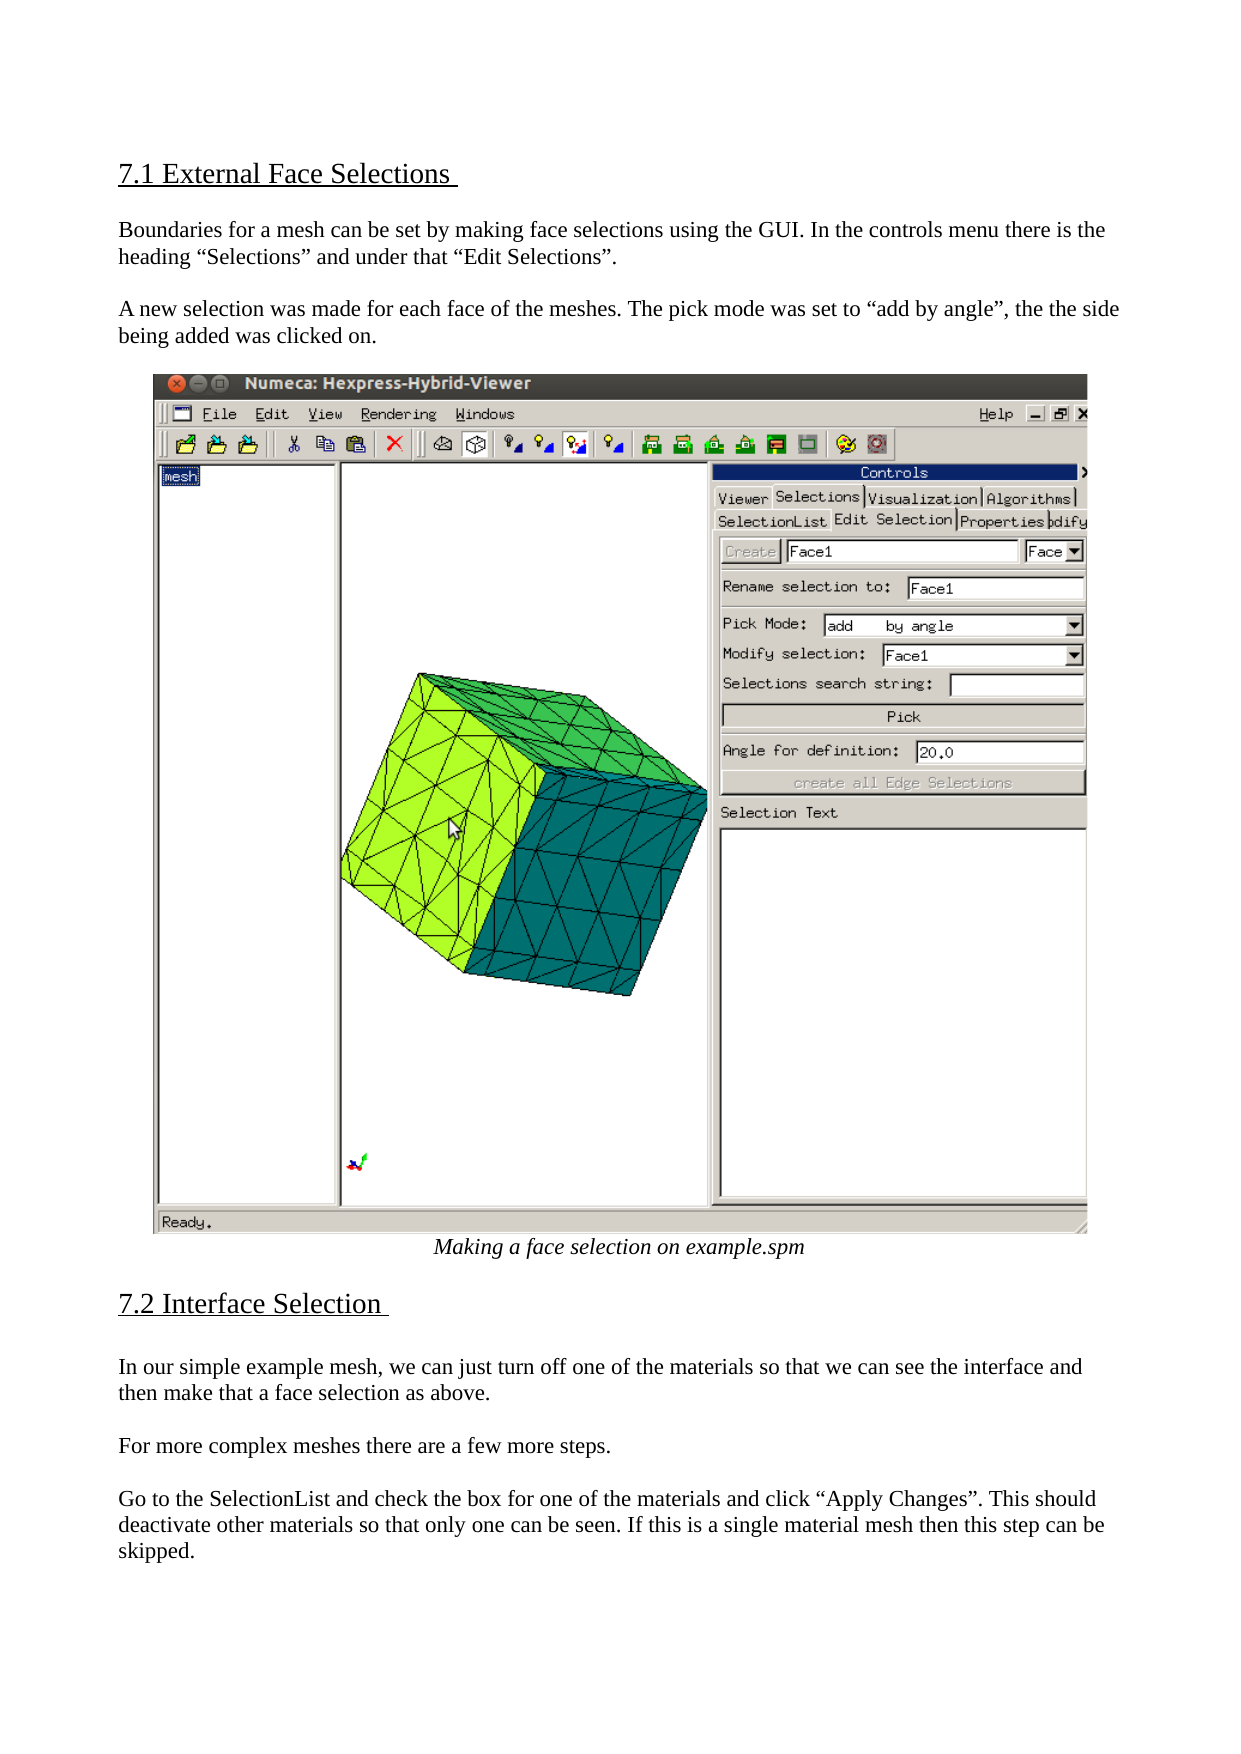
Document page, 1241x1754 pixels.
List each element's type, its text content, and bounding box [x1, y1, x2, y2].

text Go to the SelectionList and check the box for one of the materials and click “Apply Changes”. This should deactivate other materials so that only one can be seen. If this is a single material mesh then this step can be skipped. [118, 1485, 1122, 1564]
text For more complex meshes there are a few more steps. [118, 1432, 1122, 1458]
text A new selection was made for each face of the meshes. The pick mode was set to “add by angle”, the the side being added was clicked on. [118, 295, 1122, 348]
text In our simple example mesh, we can just turn off one of the materials so that we can see the interface and then make that a face selection as above. [118, 1353, 1122, 1406]
picture [761, 374, 1088, 1234]
text 7.2 Interface Selection [118, 1286, 1122, 1319]
text Making a face selection on example.spm [118, 1234, 1122, 1259]
text 7.1 External Face Selections [118, 156, 1122, 190]
text Boundaries for a mesh can be set by making face selections using the GUI. In the controls menu there is the heading “Selections” and under that “Edit Selections”. [118, 216, 1122, 269]
